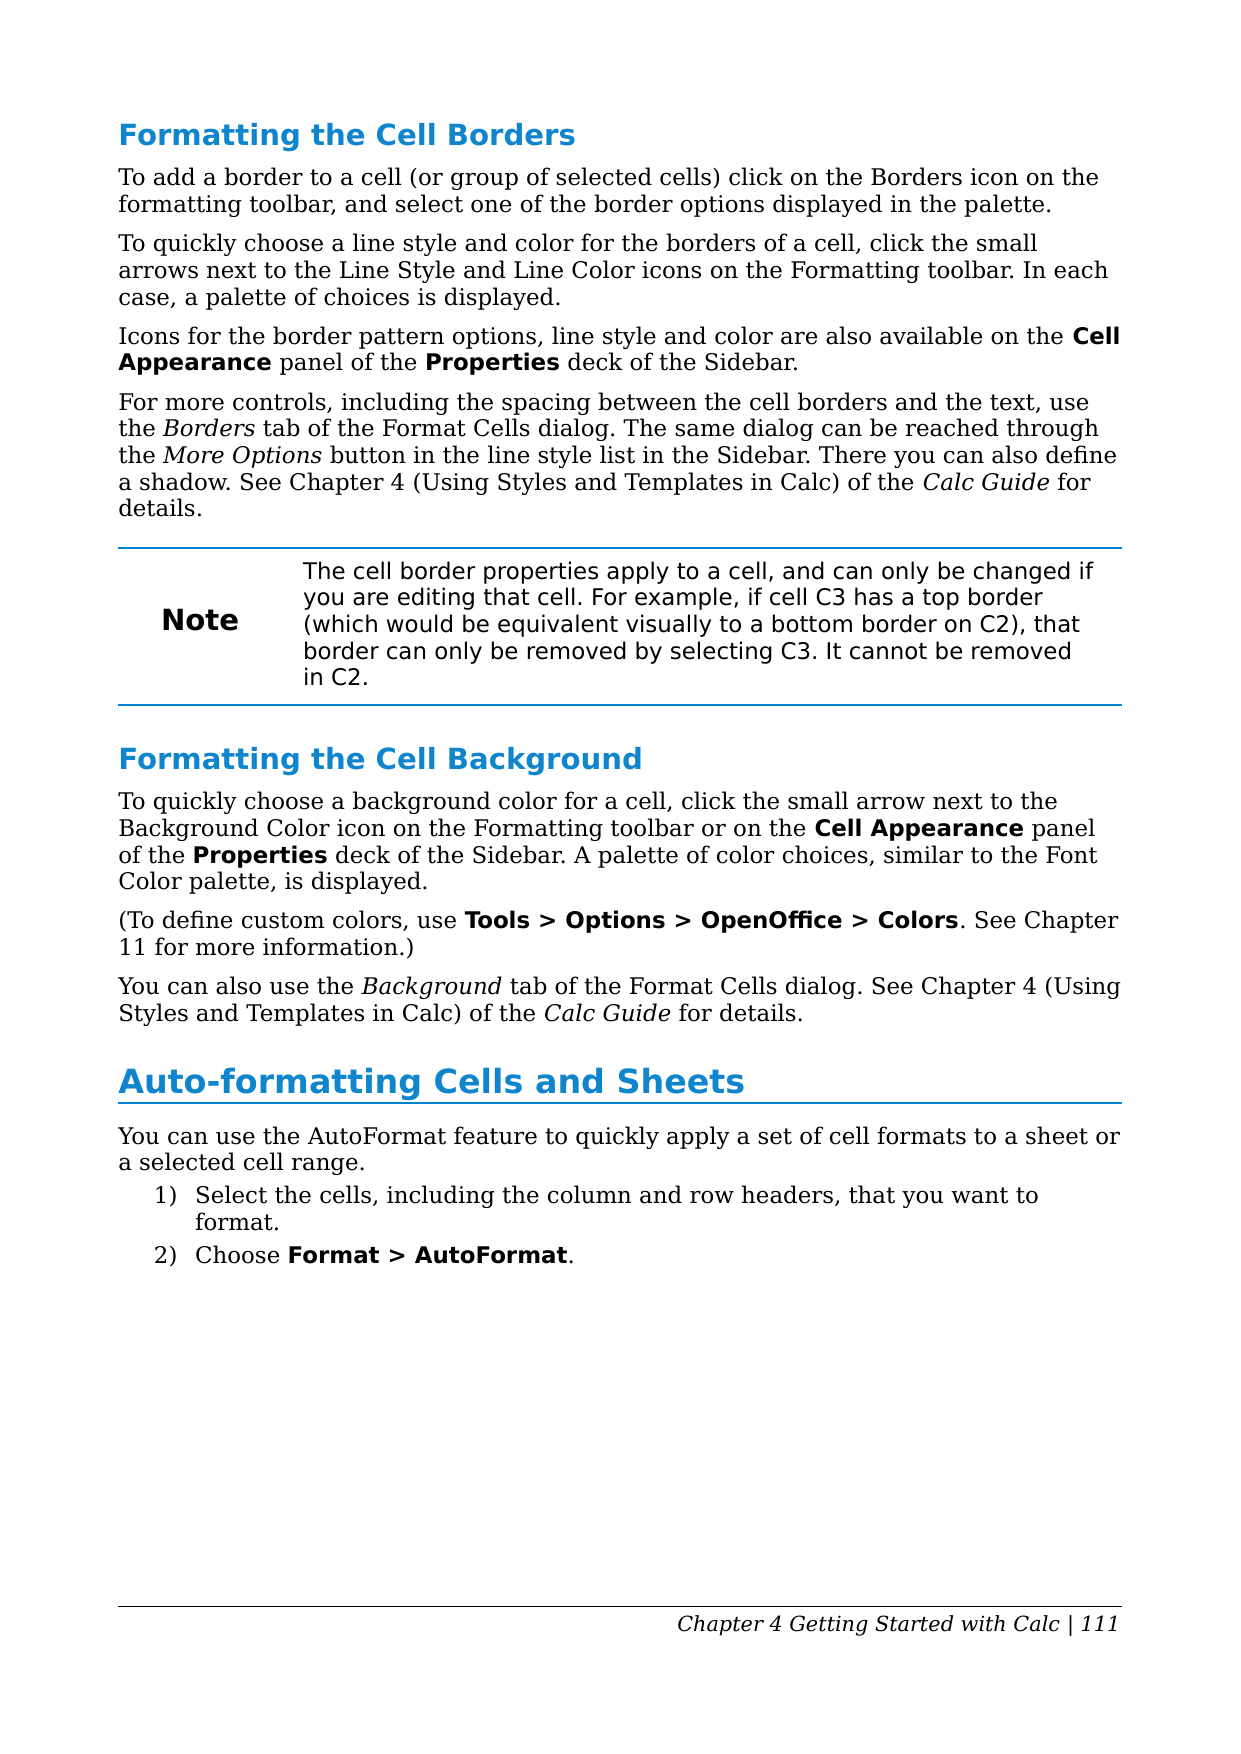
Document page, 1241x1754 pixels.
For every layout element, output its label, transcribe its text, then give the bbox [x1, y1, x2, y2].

list Select the cells, including the column and row headers, that you want to format. [177, 1183, 1122, 1236]
table_header The cell border properties apply to a cell, and can only be changed if you are editing that cell. For example, if cell C3 has a top border (which would be equivalent visually to a bottom border on C2), that border can only be removed by selecting C3. It cannot be removed in C2. [281, 549, 1122, 704]
text To quickly choose a line style and color for the borders of a cell, click the small arrows next to the Line Style and Line Color icons on the Formatting toolbar. In each case, a palette of choices is displayed. [118, 230, 1122, 310]
list You can use the AutoFormat feature to quickly apply a set of cell formats to a sheet or a selected cell range. [118, 1123, 1122, 1176]
subtitle Formatting the Cell Background [118, 742, 1122, 776]
text (To define custom colors, use Tools > Options > OpenOffice > Colors. See Chapter 11 for more information.) [118, 908, 1122, 961]
text For more controls, including the spacing between the cell borders and the text, use the Borders tab of the Format Cells dialog. The same dialog can be reached through the More Options button in the line style list in the Sidebar. There you can also define a shadow. See Chapter 4 (Using Styles and Templates in Calc) of the Calc Guide for details. [118, 389, 1122, 522]
subtitle Formatting the Cell Borders [118, 118, 1122, 152]
list Choose Format > AutoFormat. [177, 1242, 1122, 1269]
text To add a border to a cell (or group of selected cells) click on the Borders icon on the formatting toolbar, and select one of the border options displayed in the palette. [118, 164, 1122, 218]
subtitle Auto-formatting Cells and Sheets [118, 1063, 1122, 1102]
text Icons for the border pattern options, line style and color are also available on the Cell Appearance panel of the Properties deck of the Sidebar. [118, 323, 1122, 376]
text To quickly choose a background color for a cell, click the small arrow next to the Background Color icon on the Formatting toolbar or on the Cell Appearance panel of the Properties deck of the Sidebar. A palette of color choices, similar to the Font Color palette, is displayed. [118, 788, 1122, 895]
table_header Note [118, 549, 281, 704]
text You can also use the Background tab of the Format Cells dialog. See Chapter 4 (Using Styles and Templates in Calc) of the Calc Guide for details. [118, 973, 1122, 1027]
